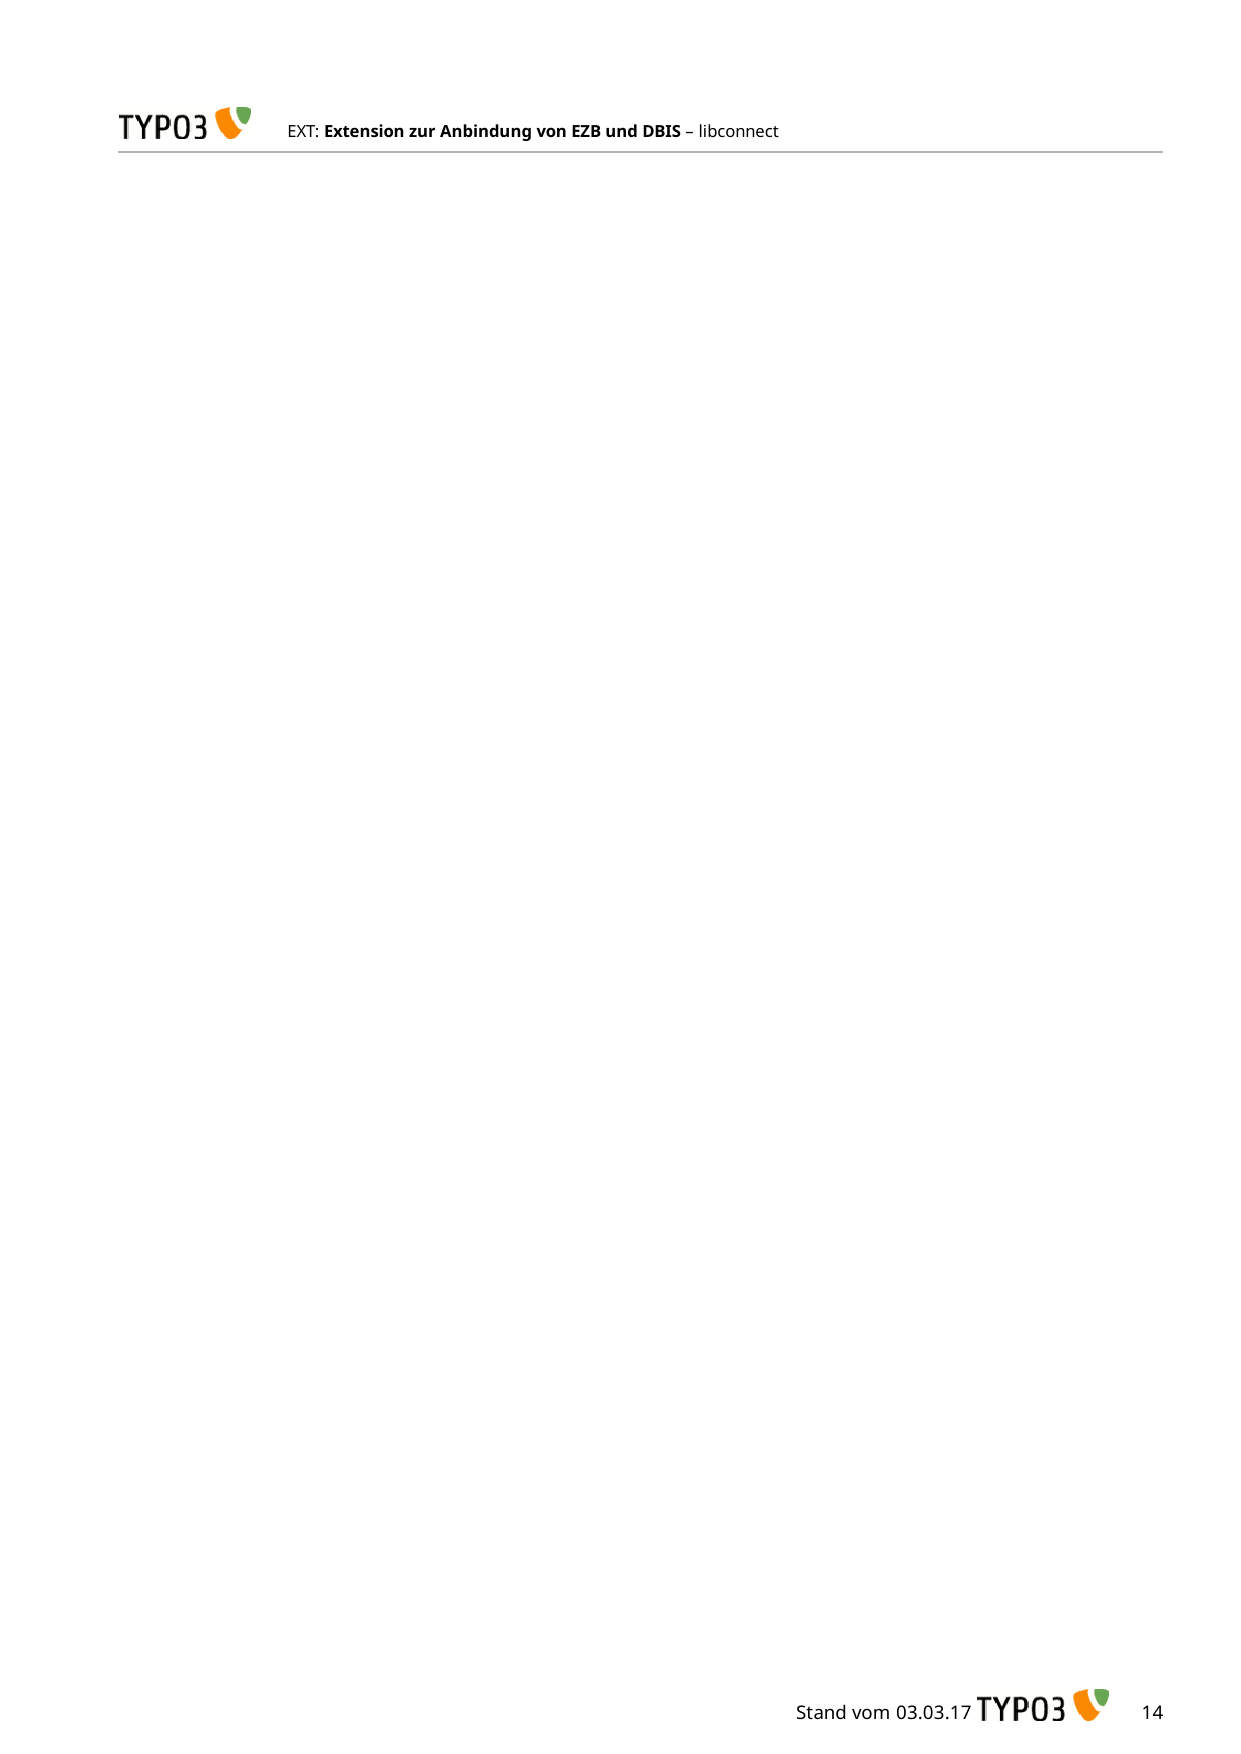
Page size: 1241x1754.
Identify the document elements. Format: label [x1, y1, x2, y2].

picture [118, 106, 254, 139]
picture [976, 1688, 1112, 1721]
